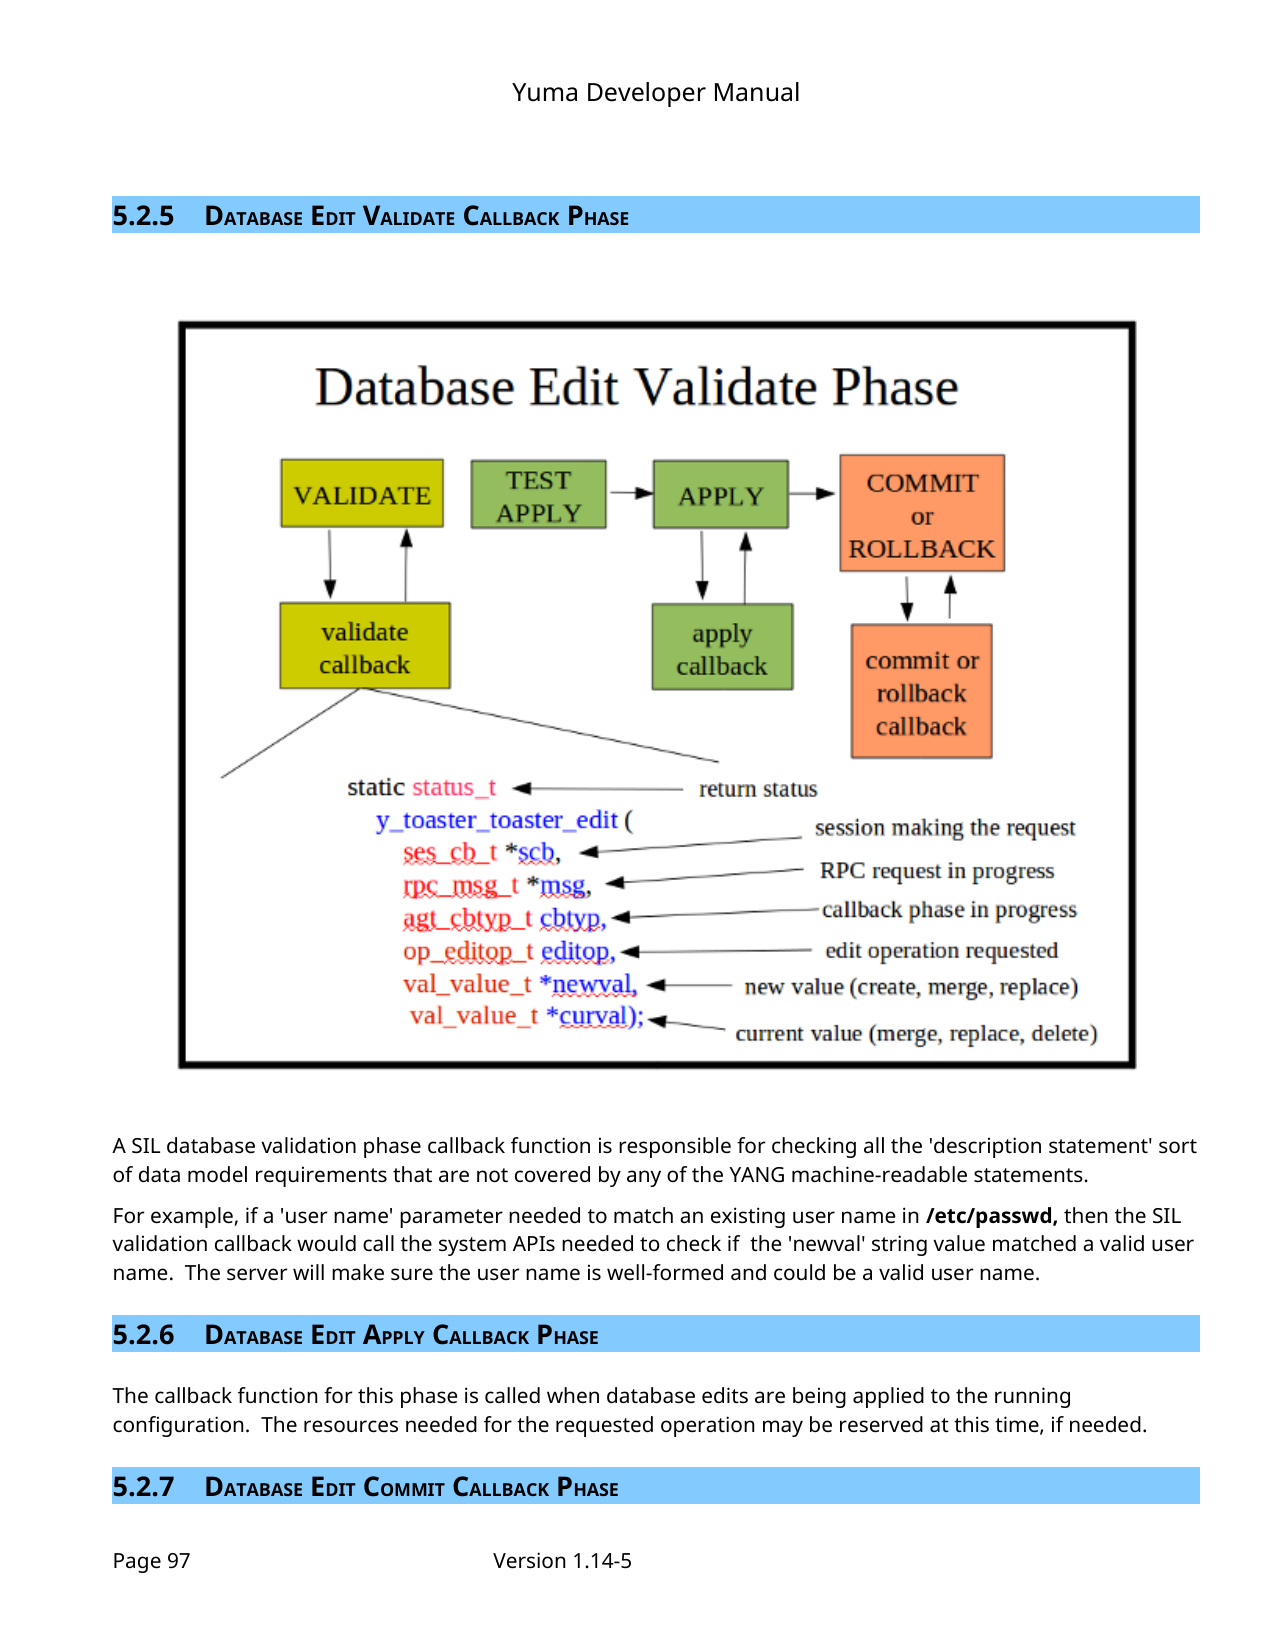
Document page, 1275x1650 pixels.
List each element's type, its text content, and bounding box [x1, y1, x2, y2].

subtitle Database Edit Apply Callback Phase [112, 1315, 1200, 1352]
text The callback function for this phase is called when database edits are being applied to the running configuration. The resources needed for the requested operation may be reserved at this time, if needed. [112, 1381, 1200, 1438]
subtitle Database Edit Validate Callback Phase [112, 196, 1200, 233]
text For example, if a 'user name' parameter needed to match an existing user name in /etc/passwd, then the SIL validation callback would call the system APIs needed to check if the 'newval' string value matched a valid user name. The server will make sure the user name is well-formed and could be a valid user name. [112, 1201, 1200, 1286]
picture [150, 303, 1162, 1091]
subtitle Database Edit Commit Callback Phase [112, 1467, 1200, 1504]
text A SIL database validation phase callback function is responsible for checking all the 'description statement' sort of data model requirements that are not covered by any of the YANG machine-readable statements. [112, 1131, 1200, 1188]
